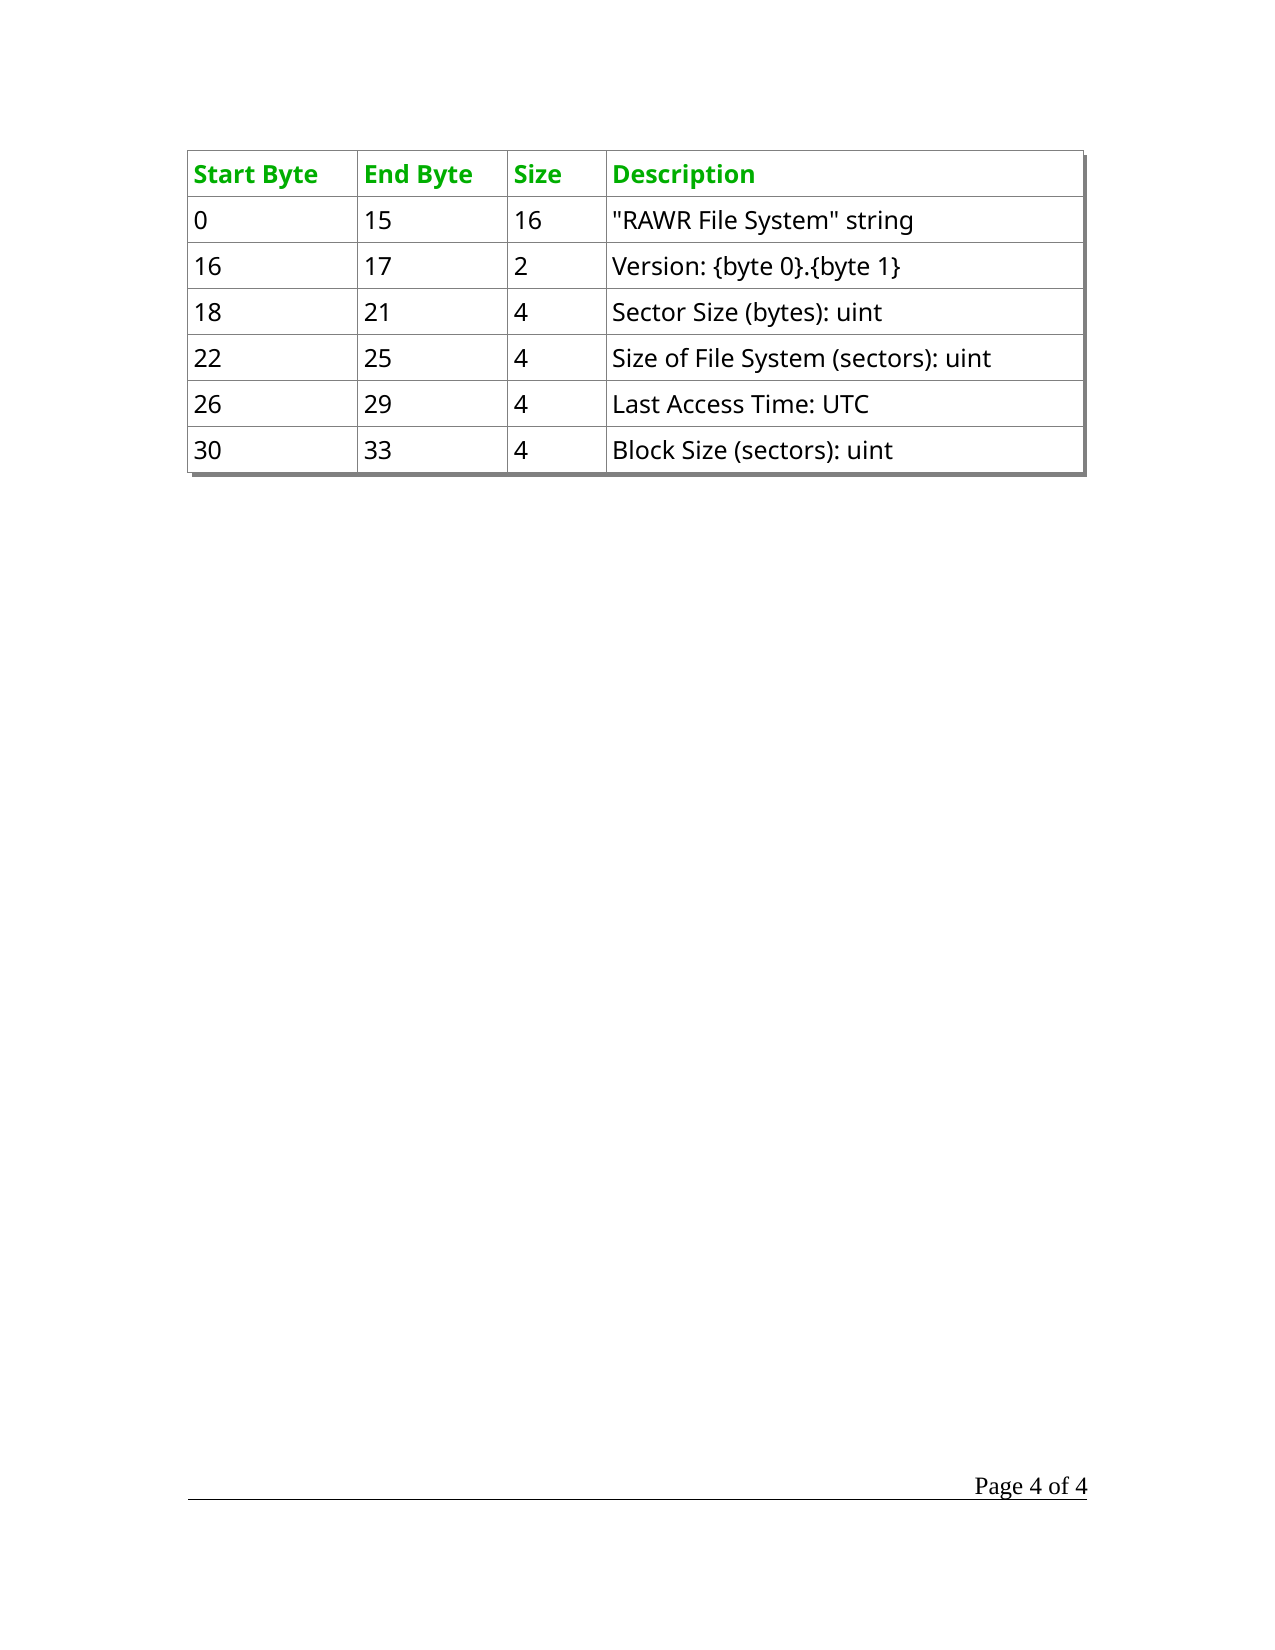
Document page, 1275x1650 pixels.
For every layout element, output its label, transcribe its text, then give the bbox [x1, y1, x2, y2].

table_cell 2 [508, 243, 606, 288]
table_header Description [607, 151, 1083, 196]
table_cell "RAWR File System" string [607, 197, 1083, 242]
table_cell Size of File System (sectors): uint [607, 335, 1083, 380]
table_cell 18 [188, 289, 357, 334]
table_cell 16 [188, 243, 357, 288]
table_cell 4 [508, 381, 606, 426]
table_cell 29 [358, 381, 507, 426]
table_cell 0 [188, 197, 357, 242]
table_header Start Byte [188, 151, 357, 196]
table_header End Byte [358, 151, 507, 196]
table_cell 33 [358, 427, 507, 472]
table_cell 4 [508, 335, 606, 380]
table_cell 16 [508, 197, 606, 242]
table_cell 21 [358, 289, 507, 334]
table_cell 25 [358, 335, 507, 380]
table_cell 26 [188, 381, 357, 426]
table_cell 30 [188, 427, 357, 472]
table_cell 22 [188, 335, 357, 380]
table_cell 4 [508, 427, 606, 472]
table_cell Sector Size (bytes): uint [607, 289, 1083, 334]
table_cell 17 [358, 243, 507, 288]
table_cell Block Size (sectors): uint [607, 427, 1083, 472]
table_cell Last Access Time: UTC [607, 381, 1083, 426]
table_cell 15 [358, 197, 507, 242]
table_cell 4 [508, 289, 606, 334]
table_header Size [508, 151, 606, 196]
table_cell Version: {byte 0}.{byte 1} [607, 243, 1083, 288]
